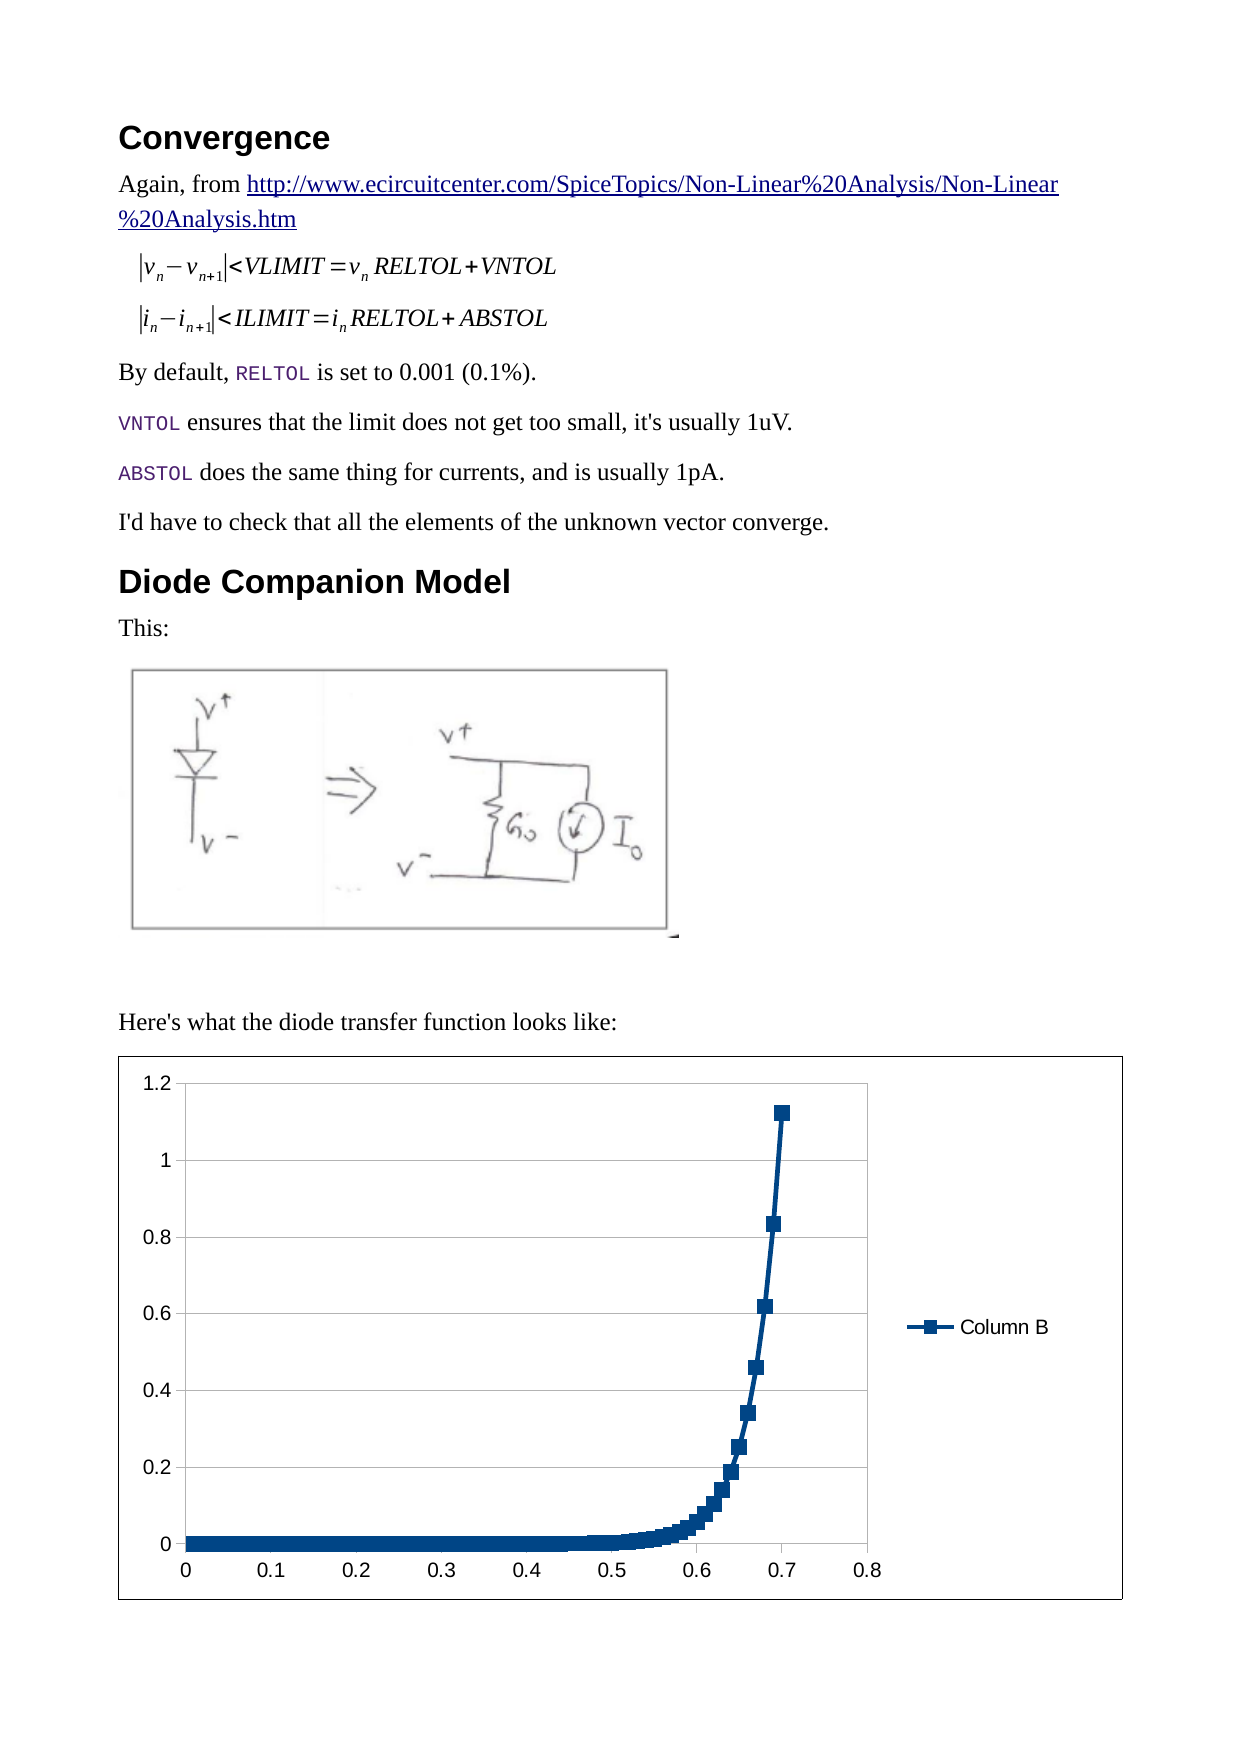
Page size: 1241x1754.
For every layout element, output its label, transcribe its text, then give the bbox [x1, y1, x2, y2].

text This: [118, 613, 1122, 642]
text VNTOL ensures that the limit does not get too small, it's usually 1uV. [118, 407, 1122, 436]
text ABSTOL does the same thing for currents, and is usually 1pA. [118, 457, 1122, 486]
subtitle Convergence [118, 118, 1122, 157]
text By default, RELTOL is set to 0.001 (0.1%). [118, 357, 1122, 386]
table_header [119, 1057, 1122, 1599]
text Again, from http://www.ecircuitcenter.com/SpiceTopics/Non-Linear%20Analysis/Non-Linear%20Analysis.htm [118, 169, 1122, 232]
text I'd have to check that all the elements of the unknown vector converge. [118, 507, 1122, 535]
picture [118, 662, 679, 938]
subtitle Diode Companion Model [118, 562, 1122, 601]
text Here's what the diode transfer function looks like: [118, 1007, 1122, 1035]
